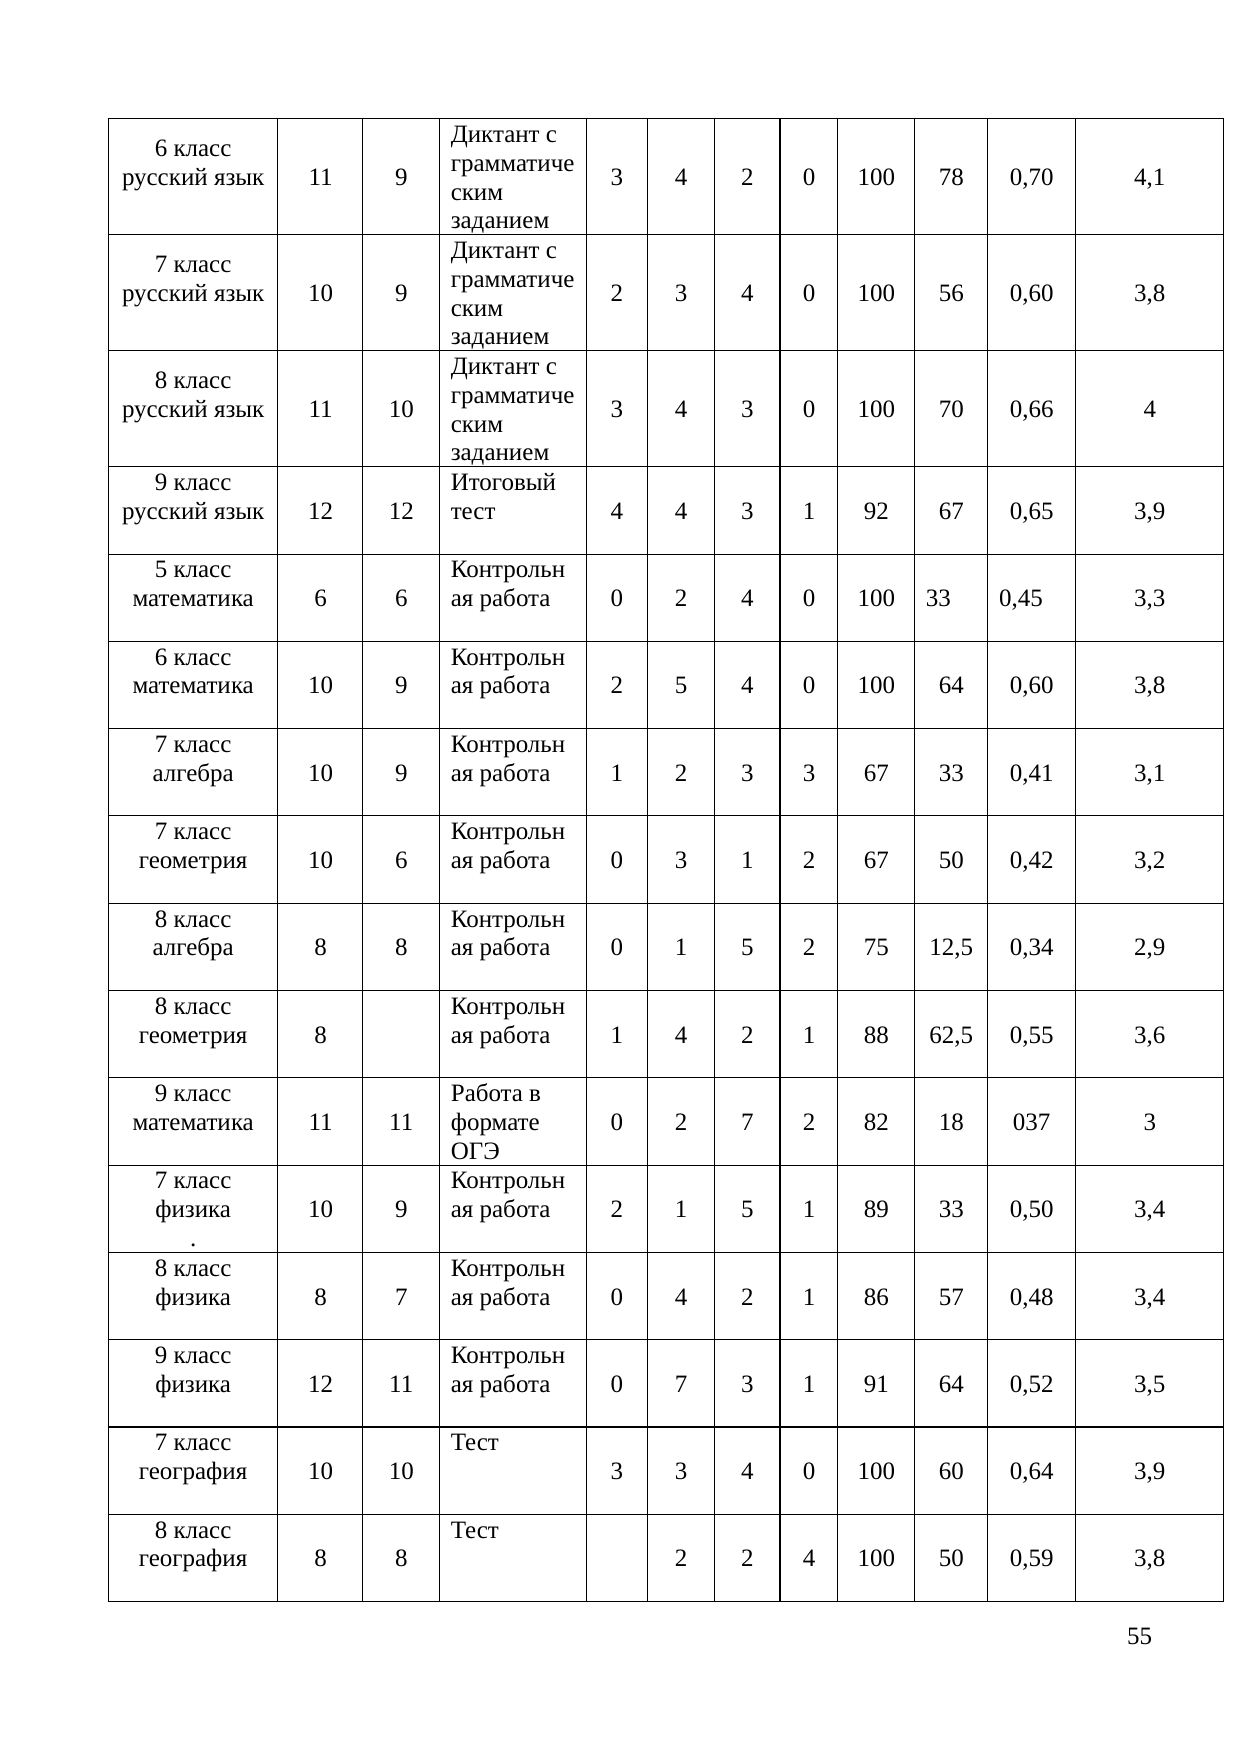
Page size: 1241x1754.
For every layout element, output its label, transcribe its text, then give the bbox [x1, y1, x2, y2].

table_cell 3,1 [1076, 729, 1223, 815]
table_cell 0 [587, 816, 647, 903]
table_cell 11 [278, 351, 362, 466]
table_cell 0,59 [988, 1515, 1075, 1601]
table_cell 2 [781, 904, 837, 990]
table_cell 0,65 [988, 467, 1075, 553]
table_cell 4,1 [1076, 119, 1223, 234]
table_cell 2 [587, 1166, 647, 1252]
table_cell 64 [915, 642, 987, 728]
table_cell 2 [715, 119, 779, 234]
table_cell 7 класс география [109, 1428, 277, 1514]
table_cell 3 [715, 1340, 779, 1426]
table_cell 3,8 [1076, 235, 1223, 350]
table_cell 33 [915, 1166, 987, 1252]
table_cell 10 [363, 1428, 439, 1514]
table_cell 2 [781, 816, 837, 903]
table_cell Контрольная работа [440, 555, 586, 641]
table_cell 7 [715, 1078, 779, 1164]
table_cell 1 [648, 904, 714, 990]
table_cell 1 [587, 729, 647, 815]
table_cell 7 класс геометрия [109, 816, 277, 903]
table_cell Контрольная работа [440, 642, 586, 728]
table_cell 0,66 [988, 351, 1075, 466]
table_cell 3 [715, 467, 779, 553]
table_cell 8 [278, 904, 362, 990]
table_cell 1 [648, 1166, 714, 1252]
table_cell 10 [278, 729, 362, 815]
table_cell 2 [648, 1078, 714, 1164]
table_cell 33 [915, 729, 987, 815]
table_cell 3,6 [1076, 991, 1223, 1077]
table_cell 3 [587, 1428, 647, 1514]
table_cell 7 [648, 1340, 714, 1426]
table_cell 1 [587, 991, 647, 1077]
table_cell 0 [781, 1428, 837, 1514]
table_cell 11 [363, 1078, 439, 1164]
table_cell 3 [715, 729, 779, 815]
table_cell 6 класс математика [109, 642, 277, 728]
table_cell 33 [915, 555, 987, 641]
table_cell 11 [278, 119, 362, 234]
table_cell 3,9 [1076, 1428, 1223, 1514]
table_cell 6 [278, 555, 362, 641]
table_cell [587, 1515, 647, 1601]
table_cell 7 [363, 1253, 439, 1339]
table_cell 2 [648, 729, 714, 815]
table_cell 1 [781, 991, 837, 1077]
table_cell 75 [838, 904, 914, 990]
table_cell 4 [648, 1253, 714, 1339]
table_cell 6 класс русский язык [109, 119, 277, 234]
table_cell 3 [715, 351, 779, 466]
table_cell 8 [363, 1515, 439, 1601]
table_cell Контрольная работа [440, 729, 586, 815]
table_cell 100 [838, 235, 914, 350]
table_cell 11 [278, 1078, 362, 1164]
table_cell 9 класс русский язык [109, 467, 277, 553]
table_cell 8 класс геометрия [109, 991, 277, 1077]
table_cell 1 [715, 816, 779, 903]
table_cell 3,9 [1076, 467, 1223, 553]
table_cell 0 [781, 235, 837, 350]
table_cell 2 [648, 1515, 714, 1601]
table_cell 0,48 [988, 1253, 1075, 1339]
table_cell 8 класс алгебра [109, 904, 277, 990]
table_cell 0 [781, 119, 837, 234]
table_cell 10 [278, 642, 362, 728]
table_cell Диктант с грамматическим заданием [440, 119, 586, 234]
table_cell 3 [781, 729, 837, 815]
table_cell 10 [278, 235, 362, 350]
table_cell 0 [587, 1253, 647, 1339]
table_cell 100 [838, 119, 914, 234]
table_cell 62,5 [915, 991, 987, 1077]
table_cell 5 [648, 642, 714, 728]
table_cell 2 [715, 1253, 779, 1339]
table_cell 64 [915, 1340, 987, 1426]
table_cell 0 [587, 555, 647, 641]
table_cell 1 [781, 1166, 837, 1252]
table_cell 91 [838, 1340, 914, 1426]
table_cell 0 [587, 1340, 647, 1426]
table_cell 78 [915, 119, 987, 234]
table_cell 9 [363, 1166, 439, 1252]
table_cell 89 [838, 1166, 914, 1252]
table_cell 0,52 [988, 1340, 1075, 1426]
table_cell 12,5 [915, 904, 987, 990]
table_cell 8 класс физика [109, 1253, 277, 1339]
table_cell 8 [278, 991, 362, 1077]
table_cell 10 [278, 1428, 362, 1514]
table_cell 3 [587, 119, 647, 234]
table_cell 3,5 [1076, 1340, 1223, 1426]
table_cell 2 [781, 1078, 837, 1164]
table_cell 100 [838, 1515, 914, 1601]
table_cell 9 [363, 642, 439, 728]
table_cell 3,4 [1076, 1166, 1223, 1252]
table_cell 1 [781, 1340, 837, 1426]
table_cell Тест [440, 1428, 586, 1514]
table_cell Работа в формате ОГЭ [440, 1078, 586, 1164]
table_cell 8 [278, 1515, 362, 1601]
table_cell Контрольная работа [440, 1166, 586, 1252]
table_cell 8 класс русский язык [109, 351, 277, 466]
table_cell 100 [838, 1428, 914, 1514]
table_cell 86 [838, 1253, 914, 1339]
table_cell 0 [781, 555, 837, 641]
table_cell 7 класс алгебра [109, 729, 277, 815]
table_cell 70 [915, 351, 987, 466]
table_cell 0,45 [988, 555, 1075, 641]
table_cell 4 [648, 991, 714, 1077]
table_cell 2 [715, 991, 779, 1077]
table_cell 3,8 [1076, 642, 1223, 728]
table_cell 4 [781, 1515, 837, 1601]
table_cell 60 [915, 1428, 987, 1514]
table_cell 6 [363, 555, 439, 641]
table_cell 12 [363, 467, 439, 553]
table_cell Контрольная работа [440, 1253, 586, 1339]
table_cell Диктант с грамматическим заданием [440, 351, 586, 466]
table_cell 6 [363, 816, 439, 903]
table_cell 0 [781, 351, 837, 466]
table_cell Контрольная работа [440, 991, 586, 1077]
table_cell 8 [363, 904, 439, 990]
table_cell 037 [988, 1078, 1075, 1164]
table_cell 3,2 [1076, 816, 1223, 903]
table_cell Контрольная работа [440, 1340, 586, 1426]
table_cell 9 [363, 119, 439, 234]
table_cell 8 класс география [109, 1515, 277, 1601]
table_cell 12 [278, 1340, 362, 1426]
table_cell 9 класс математика [109, 1078, 277, 1164]
table_cell 0 [781, 642, 837, 728]
table_cell 56 [915, 235, 987, 350]
table_cell 67 [915, 467, 987, 553]
table_cell 4 [715, 1428, 779, 1514]
table_cell 92 [838, 467, 914, 553]
table_cell 2 [587, 642, 647, 728]
table_cell 11 [363, 1340, 439, 1426]
table_cell 0,41 [988, 729, 1075, 815]
table_cell 0,60 [988, 235, 1075, 350]
table_cell 8 [278, 1253, 362, 1339]
table_cell 5 [715, 904, 779, 990]
table_cell 10 [278, 1166, 362, 1252]
table_cell 3 [1076, 1078, 1223, 1164]
table_cell Контрольная работа [440, 904, 586, 990]
table_cell 4 [648, 467, 714, 553]
table_cell 2 [648, 555, 714, 641]
table_cell 2 [587, 235, 647, 350]
table_cell 4 [1076, 351, 1223, 466]
table_cell 3,8 [1076, 1515, 1223, 1601]
table_cell Диктант с грамматическим заданием [440, 235, 586, 350]
table_cell 3 [587, 351, 647, 466]
table_cell Тест [440, 1515, 586, 1601]
table_cell Итоговый тест [440, 467, 586, 553]
table_cell 0,42 [988, 816, 1075, 903]
table_cell 0,64 [988, 1428, 1075, 1514]
table_cell 0,50 [988, 1166, 1075, 1252]
table_cell 100 [838, 555, 914, 641]
table_cell 3 [648, 235, 714, 350]
table_cell 0,55 [988, 991, 1075, 1077]
table_cell 1 [781, 1253, 837, 1339]
table_cell 3 [648, 1428, 714, 1514]
table_cell 50 [915, 1515, 987, 1601]
table_cell 9 [363, 729, 439, 815]
table_cell 4 [715, 642, 779, 728]
table_cell 3,3 [1076, 555, 1223, 641]
table_cell 5 [715, 1166, 779, 1252]
table_cell [363, 991, 439, 1077]
table_cell 82 [838, 1078, 914, 1164]
table_cell 12 [278, 467, 362, 553]
table_cell 88 [838, 991, 914, 1077]
table_cell 3 [648, 816, 714, 903]
table_cell 0,60 [988, 642, 1075, 728]
table_cell 3,4 [1076, 1253, 1223, 1339]
table_cell 50 [915, 816, 987, 903]
table_cell 2,9 [1076, 904, 1223, 990]
table_cell 4 [587, 467, 647, 553]
table_cell 10 [363, 351, 439, 466]
table_cell 100 [838, 351, 914, 466]
table_cell 1 [781, 467, 837, 553]
table_cell 9 [363, 235, 439, 350]
table_cell 4 [648, 119, 714, 234]
table_cell 7 класс русский язык [109, 235, 277, 350]
table_cell 0 [587, 904, 647, 990]
table_cell 100 [838, 642, 914, 728]
table_cell 7 класс физика . [109, 1166, 277, 1252]
table_cell 18 [915, 1078, 987, 1164]
table_cell 67 [838, 729, 914, 815]
table_cell 10 [278, 816, 362, 903]
table_cell 67 [838, 816, 914, 903]
table_cell 57 [915, 1253, 987, 1339]
table_cell 0,70 [988, 119, 1075, 234]
table_cell 4 [648, 351, 714, 466]
table_cell 5 класс математика [109, 555, 277, 641]
table_cell 4 [715, 555, 779, 641]
table_cell 0 [587, 1078, 647, 1164]
table_cell 0,34 [988, 904, 1075, 990]
table_cell 9 класс физика [109, 1340, 277, 1426]
table_cell 4 [715, 235, 779, 350]
table_cell 2 [715, 1515, 779, 1601]
table_cell Контрольная работа [440, 816, 586, 903]
